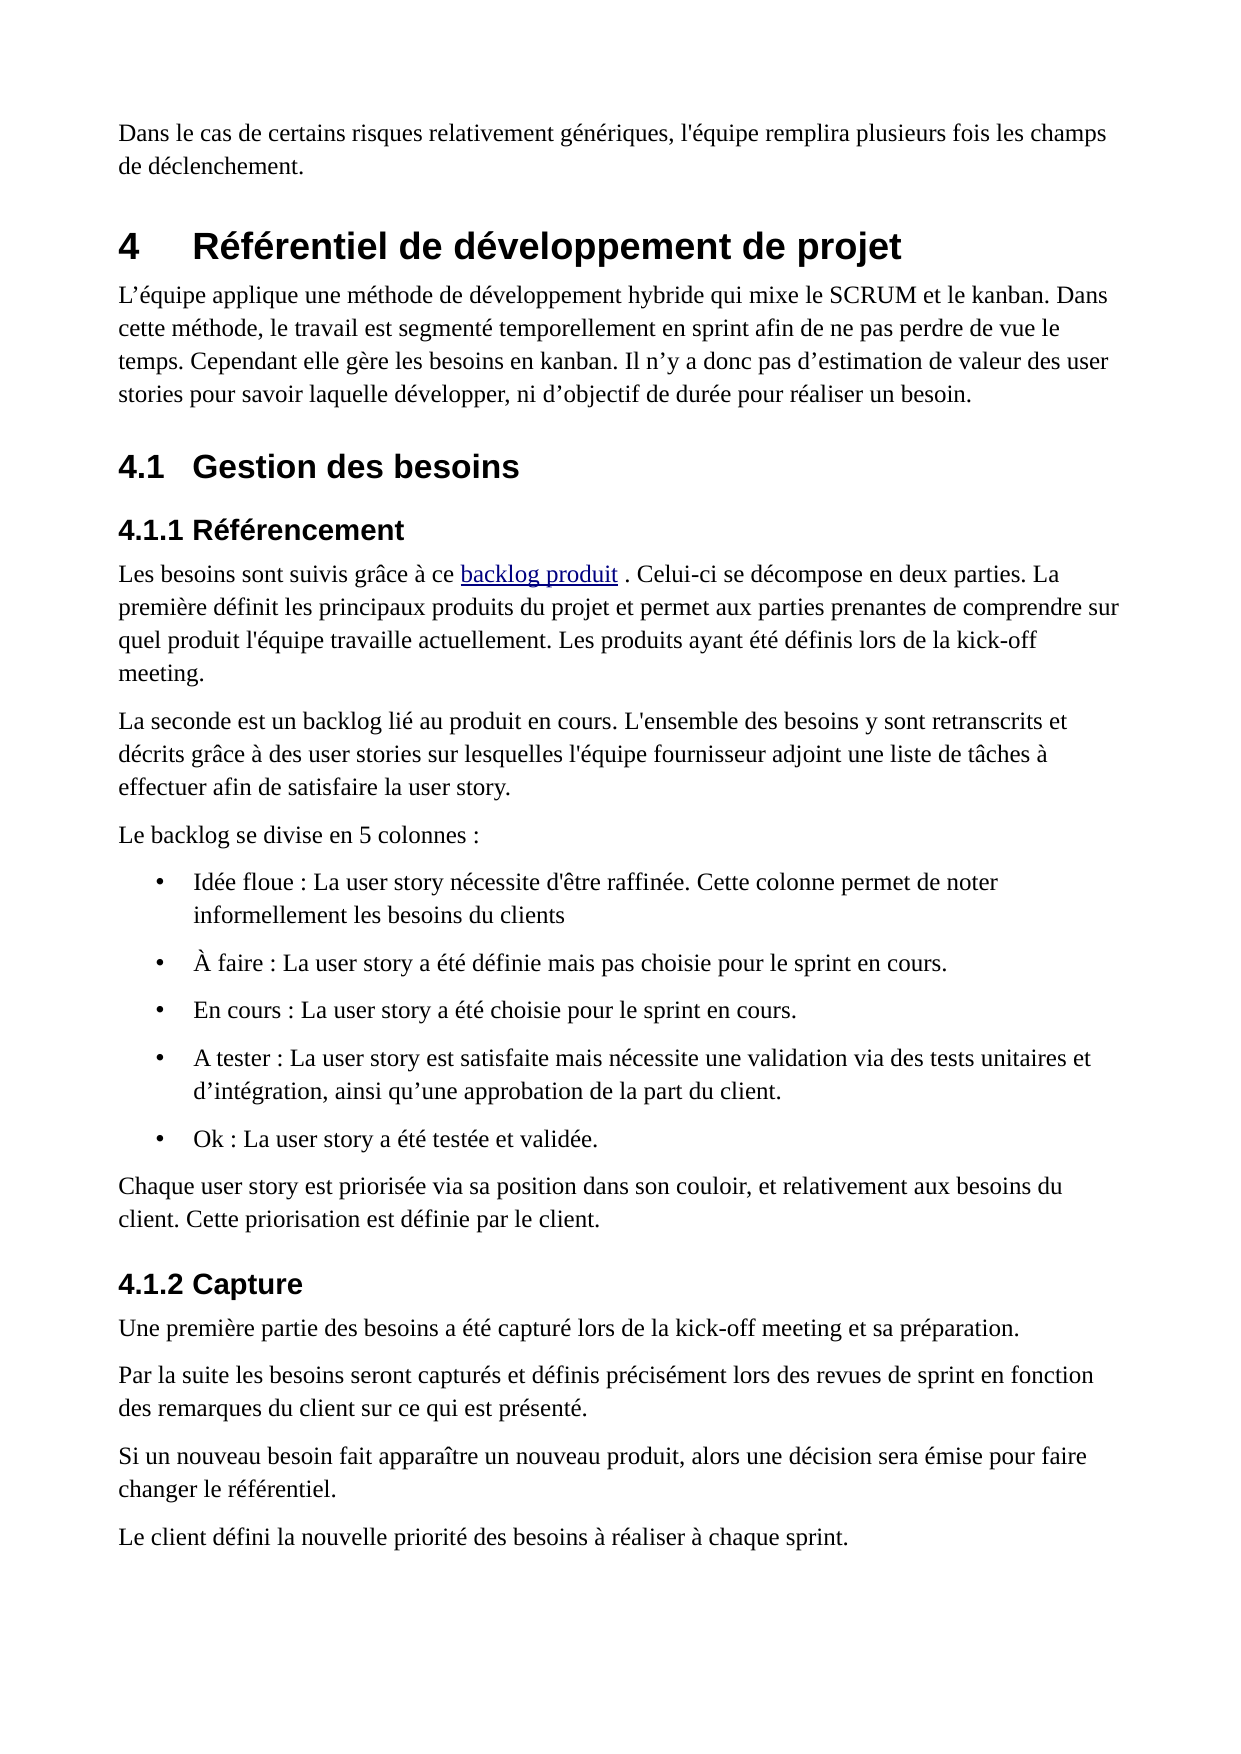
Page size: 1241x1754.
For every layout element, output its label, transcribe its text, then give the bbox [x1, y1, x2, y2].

text L’équipe applique une méthode de développement hybride qui mixe le SCRUM et le kanban. Dans cette méthode, le travail est segmenté temporellement en sprint afin de ne pas perdre de vue le temps. Cependant elle gère les besoins en kanban. Il n’y a donc pas d’estimation de valeur des user stories pour savoir laquelle développer, ni d’objectif de durée pour réaliser un besoin. [118, 280, 1122, 408]
text Dans le cas de certains risques relativement génériques, l'équipe remplira plusieurs fois les champs de déclenchement. [118, 118, 1122, 180]
list Idée floue : La user story nécessite d'être raffinée. Cette colonne permet de noter informellement les besoins du clients [156, 867, 1122, 929]
text Chaque user story est priorisée via sa position dans son couloir, et relativement aux besoins du client. Cette priorisation est définie par le client. [118, 1171, 1122, 1233]
text Le backlog se divise en 5 colonnes : [118, 820, 1122, 848]
subtitle Référentiel de développement de projet [118, 224, 1122, 267]
text La seconde est un backlog lié au produit en cours. L'ensemble des besoins y sont retranscrits et décrits grâce à des user stories sur lesquelles l'équipe fournisseur adjoint une liste de tâches à effectuer afin de satisfaire la user story. [118, 706, 1122, 801]
subtitle Gestion des besoins [118, 447, 1122, 486]
list A tester : La user story est satisfaite mais nécessite une validation via des tests unitaires et d’intégration, ainsi qu’une approbation de la part du client. [156, 1043, 1122, 1105]
subtitle Référencement [118, 513, 1122, 547]
text Le client défini la nouvelle priorité des besoins à réaliser à chaque sprint. [118, 1522, 1122, 1550]
list Ok : La user story a été testée et validée. [156, 1124, 1122, 1152]
subtitle Capture [118, 1267, 1122, 1300]
list À faire : La user story a été définie mais pas choisie pour le sprint en cours. [156, 948, 1122, 977]
text Une première partie des besoins a été capturé lors de la kick-off meeting et sa préparation. [118, 1313, 1122, 1342]
text Par la suite les besoins seront capturés et définis précisément lors des revues de sprint en fonction des remarques du client sur ce qui est présenté. [118, 1360, 1122, 1422]
text Si un nouveau besoin fait apparaître un nouveau produit, alors une décision sera émise pour faire changer le référentiel. [118, 1441, 1122, 1503]
list En cours : La user story a été choisie pour le sprint en cours. [156, 996, 1122, 1024]
text Les besoins sont suivis grâce à ce backlog produit . Celui-ci se décompose en deux parties. La première définit les principaux produits du projet et permet aux parties prenantes de comprendre sur quel produit l'équipe travaille actuellement. Les produits ayant été définis lors de la kick-off meeting. [118, 559, 1122, 687]
